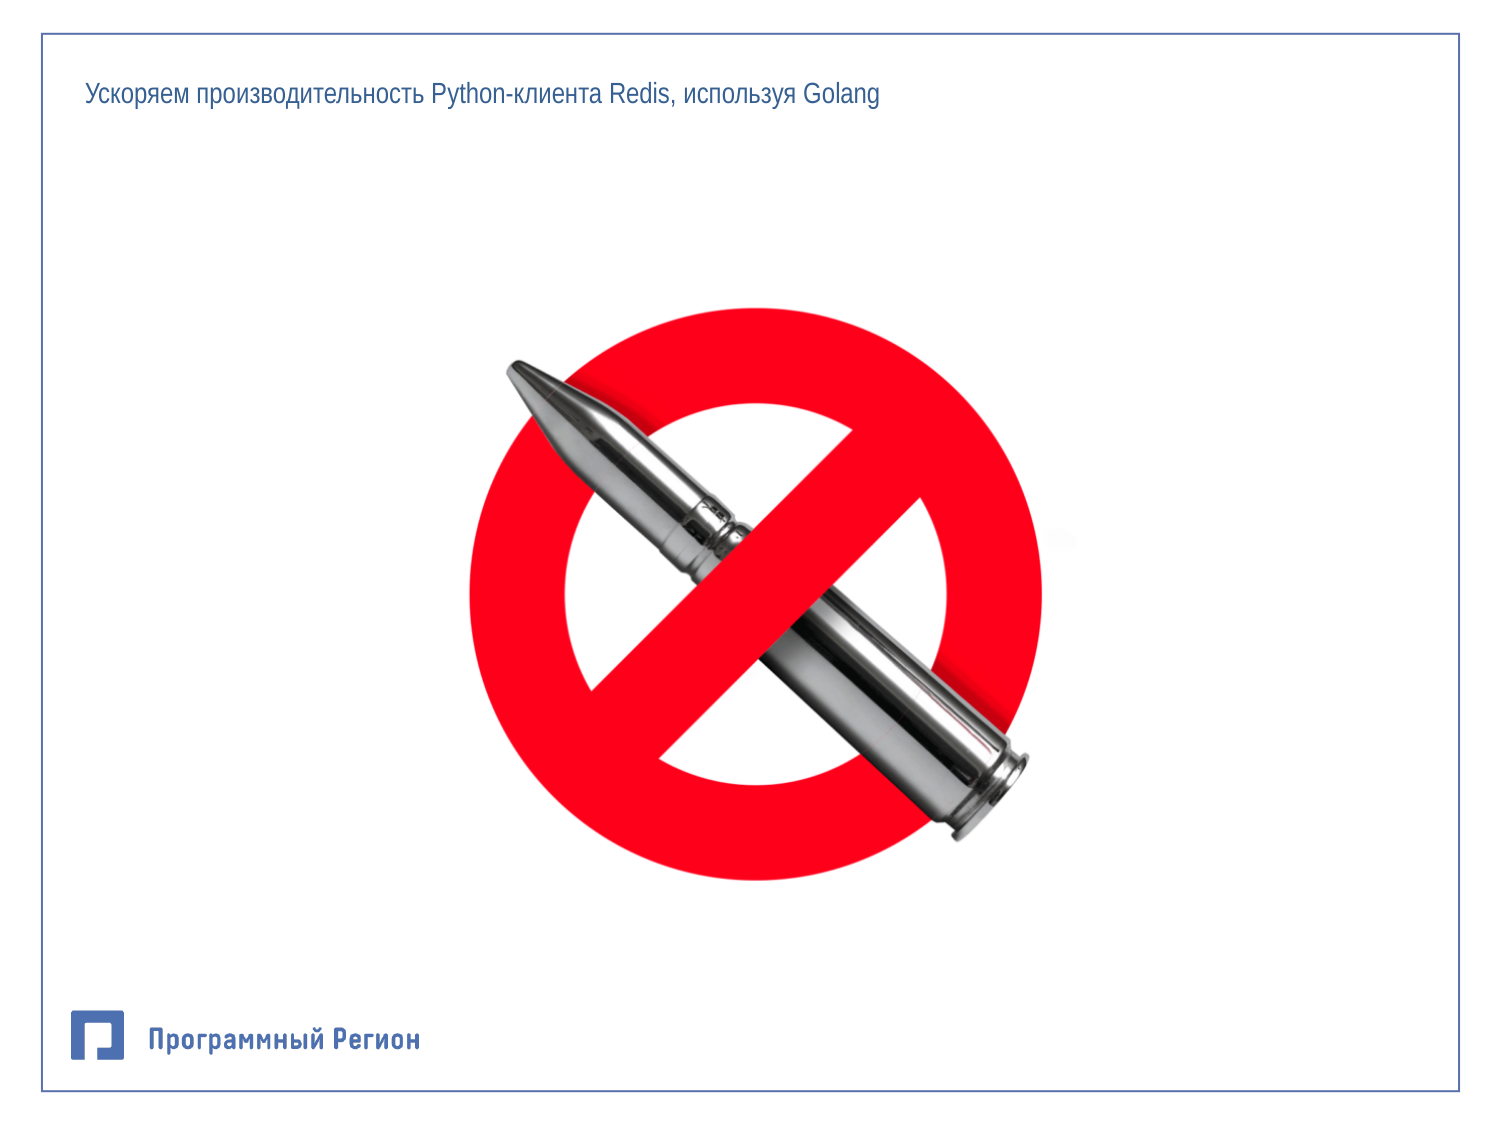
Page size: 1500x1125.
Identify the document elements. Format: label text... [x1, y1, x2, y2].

text_box Ускоряем производительность Python-клиента Redis, используя Golang [70, 70, 1421, 118]
picture [0, 0, 1500, 1125]
